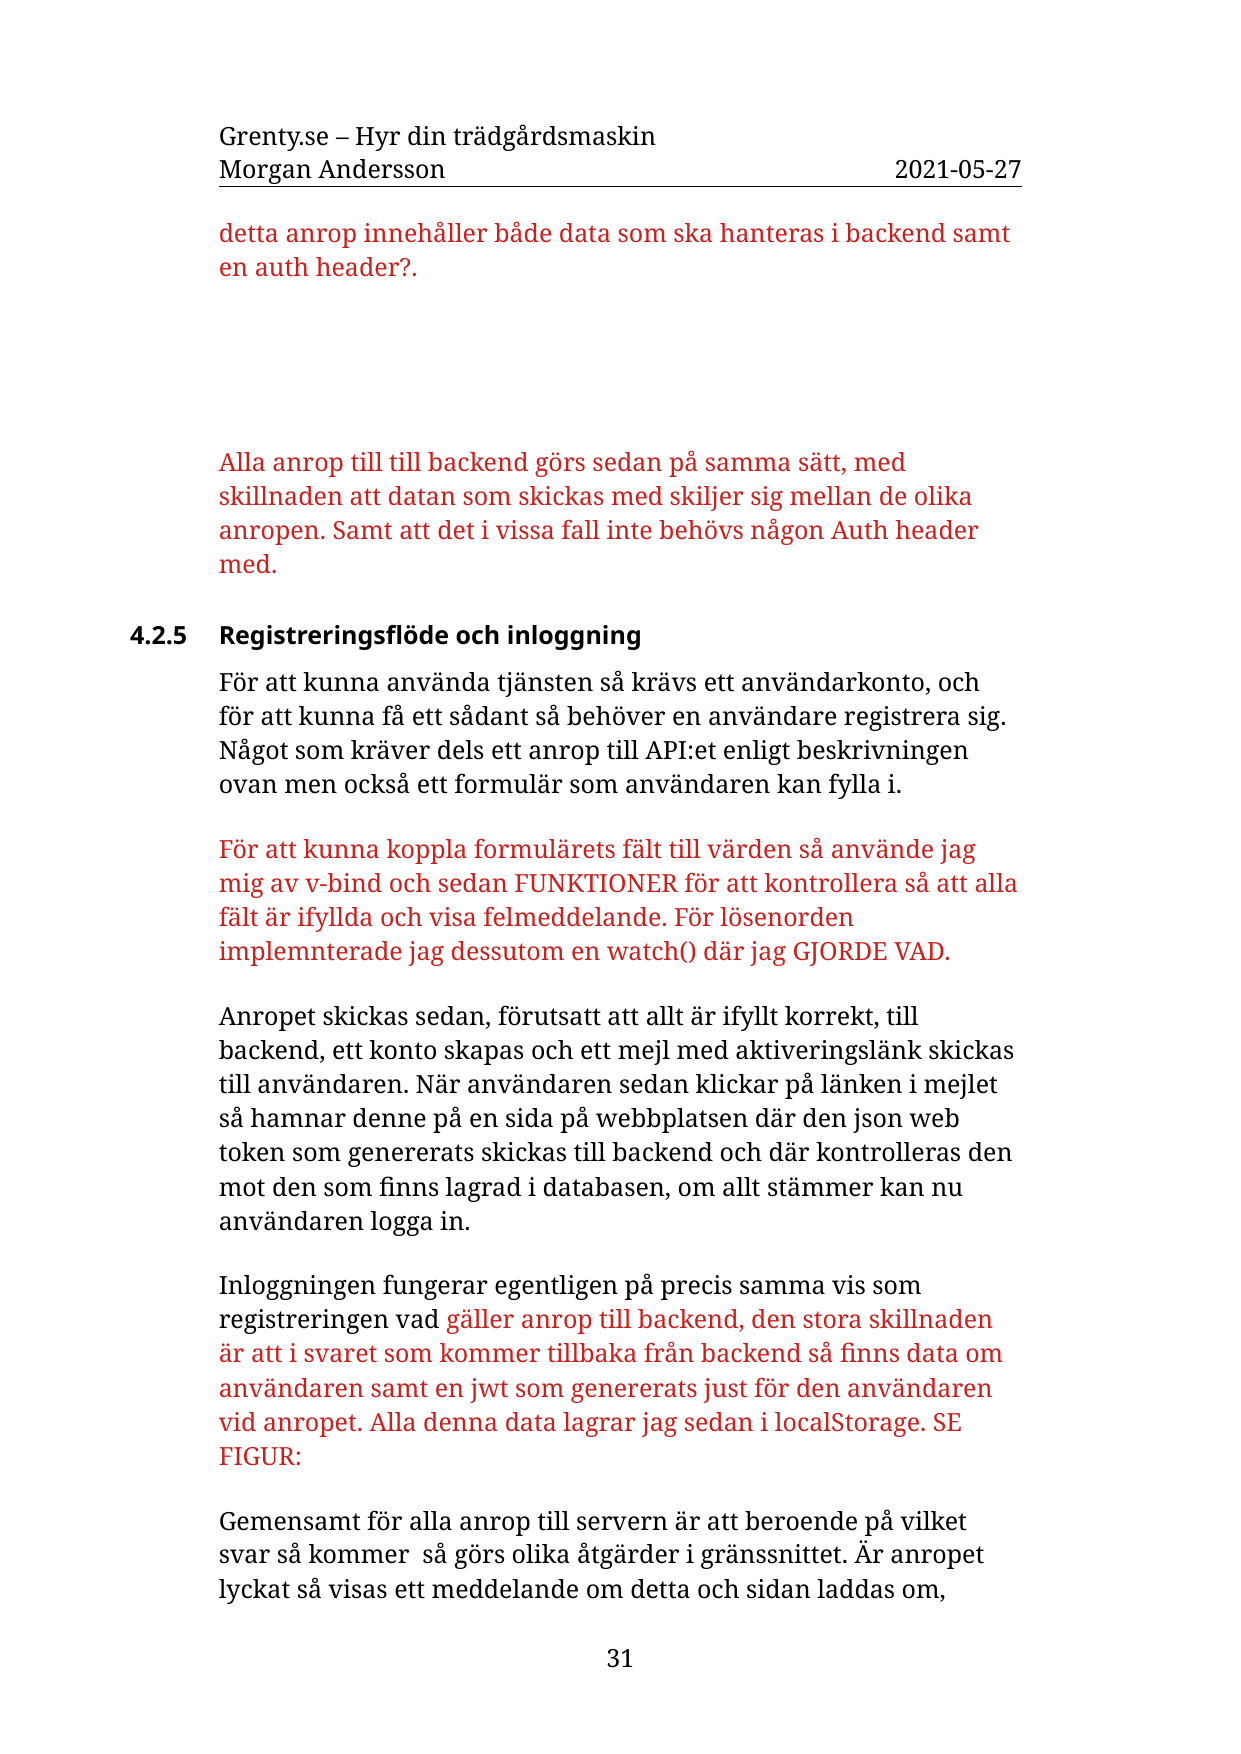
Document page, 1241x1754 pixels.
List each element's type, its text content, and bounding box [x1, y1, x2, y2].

text detta anrop innehåller både data som ska hanteras i backend samt en auth header?. [218, 216, 1022, 284]
text Alla anrop till till backend görs sedan på samma sätt, med skillnaden att datan som skickas med skiljer sig mellan de olika anropen. Samt att det i vissa fall inte behövs någon Auth header med. [218, 444, 1022, 581]
subtitle Registreringsflöde och inloggning [130, 618, 1022, 652]
text Gemensamt för alla anrop till servern är att beroende på vilket svar så kommer så görs olika åtgärder i gränssnittet. Är anropet lyckat så visas ett meddelande om detta och sidan laddas om, [218, 1503, 1022, 1605]
text Anropet skickas sedan, förutsatt att allt är ifyllt korrekt, till backend, ett konto skapas och ett mejl med aktiveringslänk skickas till användaren. När användaren sedan klickar på länken i mejlet så hamnar denne på en sida på webbplatsen där den json web token som genererats skickas till backend och där kontrolleras den mot den som finns lagrad i databasen, om allt stämmer kan nu användaren logga in. [218, 999, 1022, 1237]
text För att kunna koppla formulärets fält till värden så använde jag mig av v-bind och sedan FUNKTIONER för att kontrollera så att alla fält är ifyllda och visa felmeddelande. För lösenorden implemnterade jag dessutom en watch() där jag GJORDE VAD. [218, 832, 1022, 968]
text Inloggningen fungerar egentligen på precis samma vis som registreringen vad gäller anrop till backend, den stora skillnaden är att i svaret som kommer tillbaka från backend så finns data om användaren samt en jwt som genererats just för den användaren vid anropet. Alla denna data lagrar jag sedan i localStorage. SE FIGUR: [218, 1268, 1022, 1472]
text För att kunna använda tjänsten så krävs ett användarkonto, och för att kunna få ett sådant så behöver en användare registrera sig. Något som kräver dels ett anrop till API:et enligt beskrivningen ovan men också ett formulär som användaren kan fylla i. [218, 665, 1022, 801]
